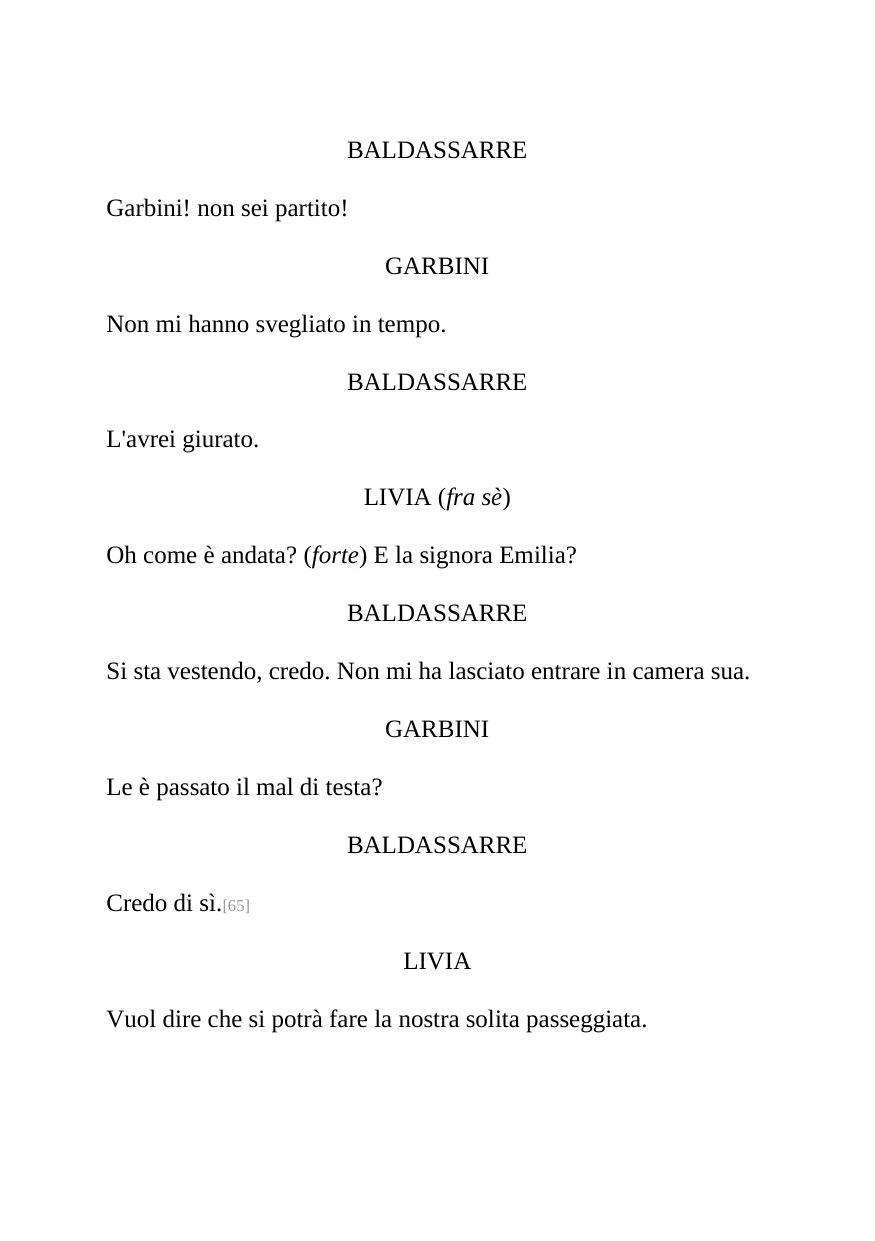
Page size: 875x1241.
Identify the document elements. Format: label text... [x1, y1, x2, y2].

text BALDASSARRE [106, 830, 768, 859]
text GARBINI [106, 714, 768, 743]
text Si sta vestendo, credo. Non mi ha lasciato entrare in camera sua. [106, 656, 768, 685]
text Non mi hanno svegliato in tempo. [106, 309, 768, 337]
text GARBINI [106, 251, 768, 279]
text L'avrei giurato. [106, 424, 768, 453]
text BALDASSARRE [106, 367, 768, 395]
text Le è passato il mal di testa? [106, 772, 768, 801]
text Vuol dire che si potrà fare la nostra solita passeggiata. [106, 1004, 768, 1032]
text LIVIA [106, 946, 768, 974]
text Credo di sì.[65] [106, 888, 768, 917]
text Oh come è andata? (forte) E la signora Emilia? [106, 540, 768, 569]
text Garbini! non sei partito! [106, 193, 768, 222]
text LIVIA (fra sè) [106, 482, 768, 511]
text BALDASSARRE [106, 135, 768, 164]
text BALDASSARRE [106, 598, 768, 627]
